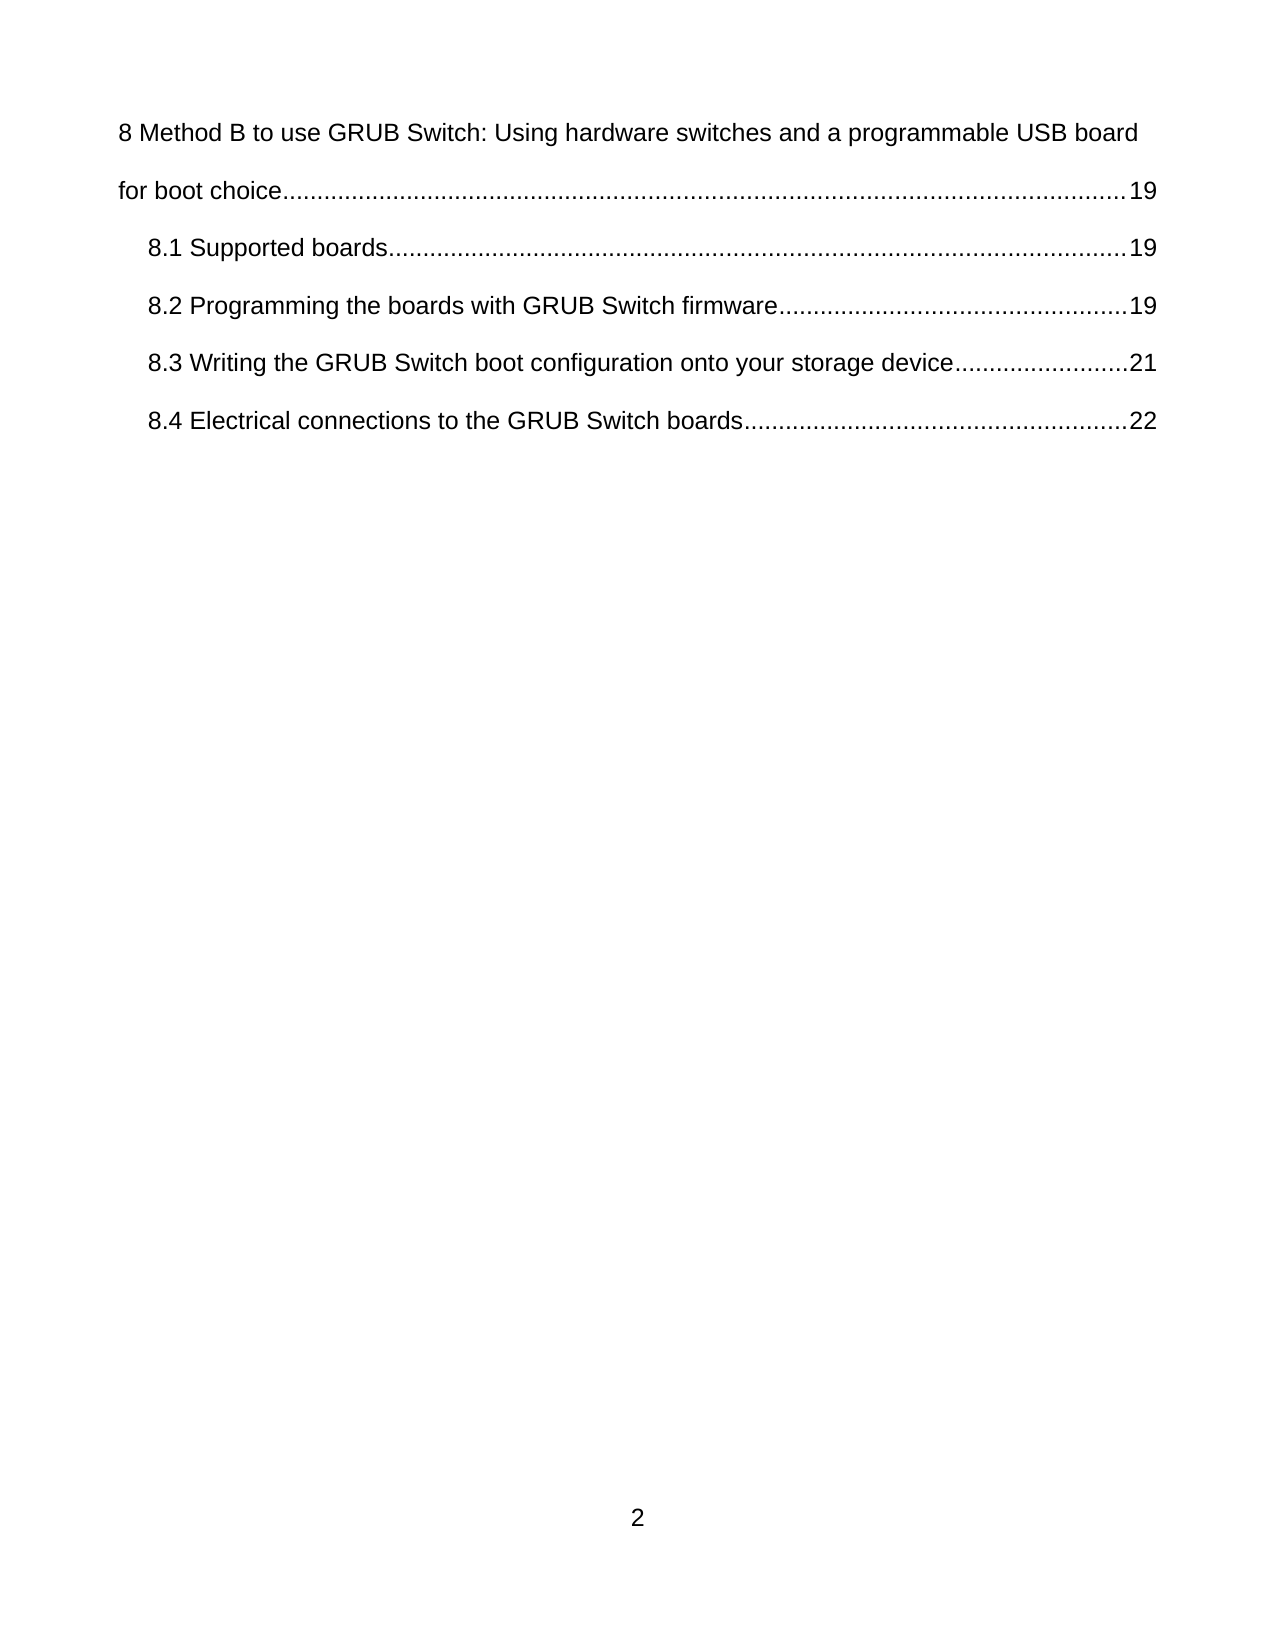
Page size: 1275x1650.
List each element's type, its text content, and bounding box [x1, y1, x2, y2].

text 8.3 Writing the GRUB Switch boot configuration onto your storage device 21 [148, 348, 1157, 377]
text 8 Method B to use GRUB Switch: Using hardware switches and a programmable USB board for boot choice 19 [118, 118, 1157, 204]
text 8.1 Supported boards 19 [148, 233, 1157, 262]
text 8.4 Electrical connections to the GRUB Switch boards 22 [148, 406, 1157, 434]
text 8.2 Programming the boards with GRUB Switch firmware 19 [148, 291, 1157, 319]
